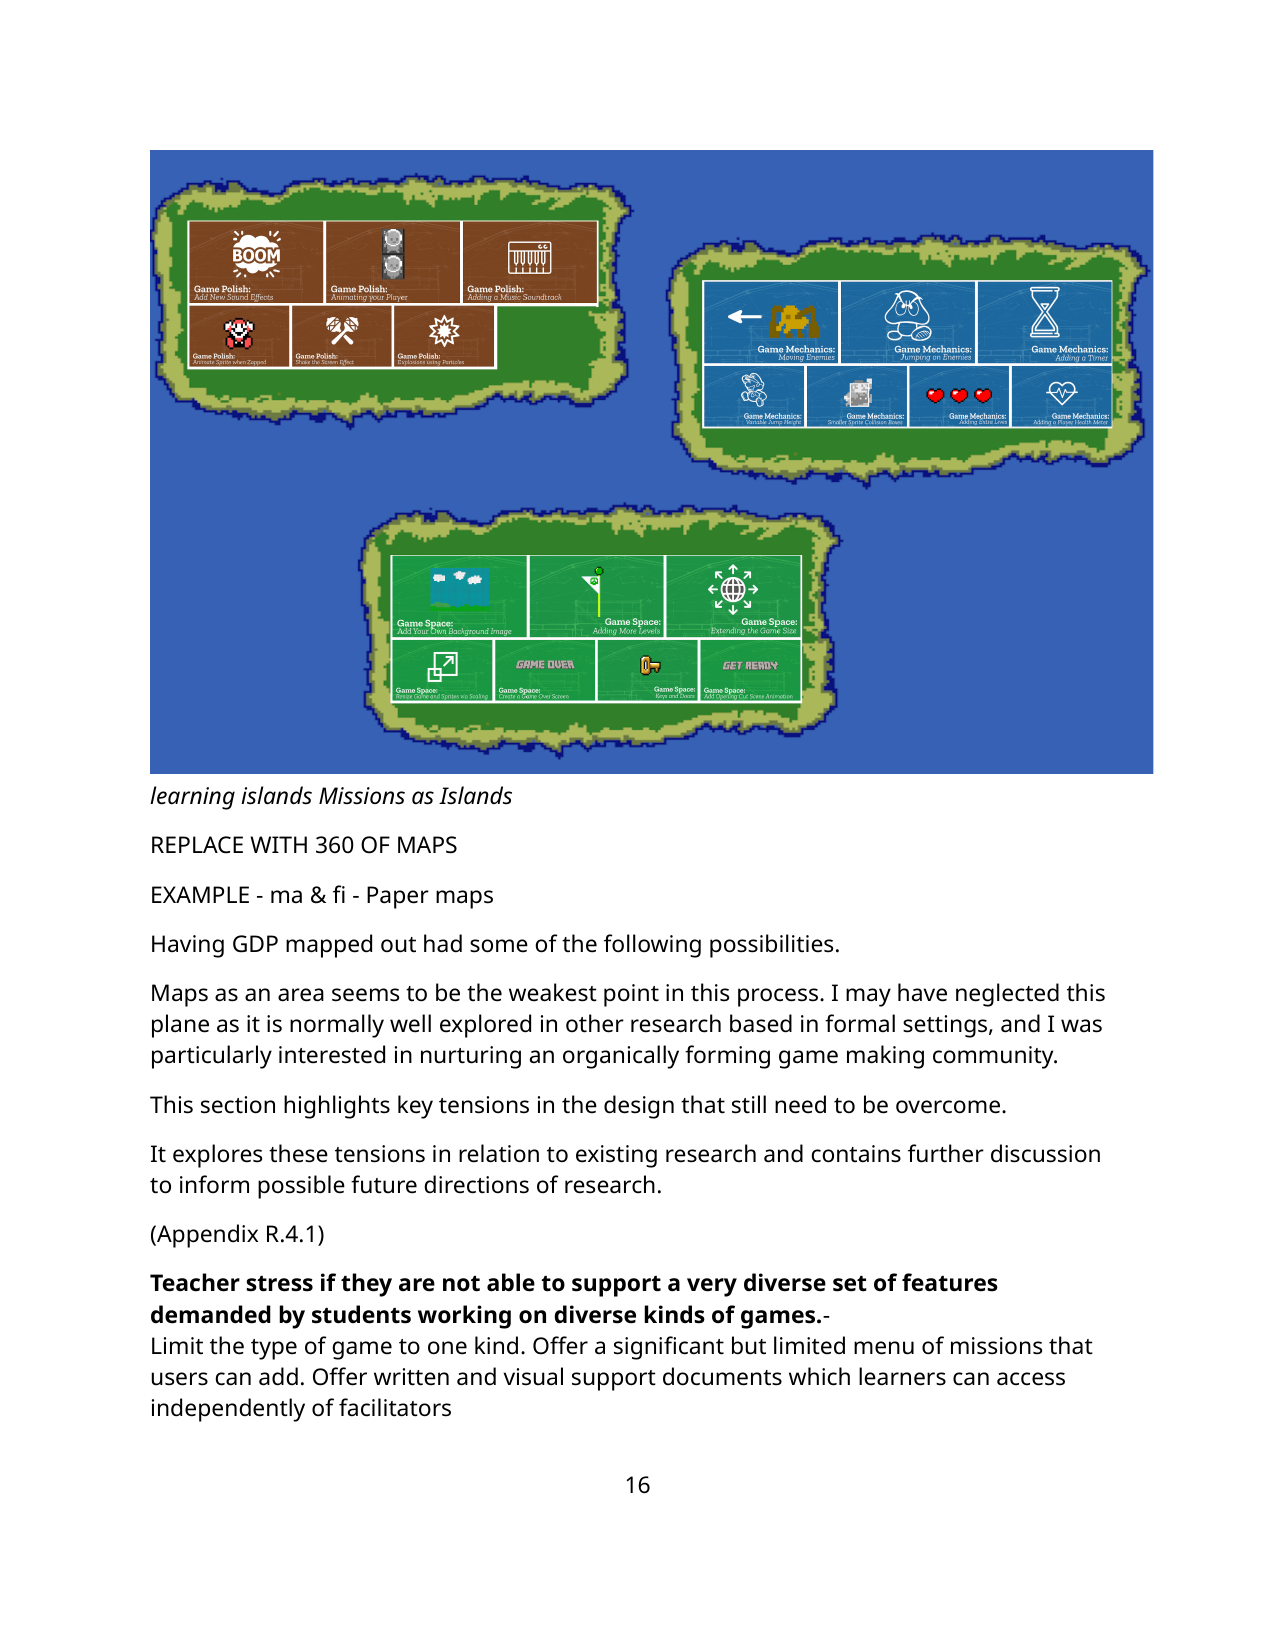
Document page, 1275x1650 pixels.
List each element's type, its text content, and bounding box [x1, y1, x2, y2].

text Having GDP mapped out had some of the following possibilities. [150, 928, 1125, 959]
text EXAMPLE - ma & fi - Paper maps [150, 879, 1125, 910]
text learning islands Missions as Islands [150, 774, 1125, 812]
text (Appendix R.4.1) [150, 1218, 1125, 1249]
text Maps as an area seems to be the weakest point in this process. I may have neglected this plane as it is normally well explored in other research based in formal settings, and I was particularly interested in nurturing an organically forming game making community. [150, 977, 1125, 1071]
text Teacher stress if they are not able to support a very diverse set of features demanded by students working on diverse kinds of games.- Limit the type of game to one kind. Offer a significant but limited menu of missions that users can add. Offer written and visual support documents which learners can access independently of facilitators [150, 1267, 1125, 1424]
picture [150, 150, 1154, 774]
text REPLACE WITH 360 OF MAPS [150, 829, 1125, 861]
text This section highlights key tensions in the design that still need to be overcome. [150, 1089, 1125, 1120]
text It explores these tensions in relation to existing research and contains further discussion to inform possible future directions of research. [150, 1138, 1125, 1200]
